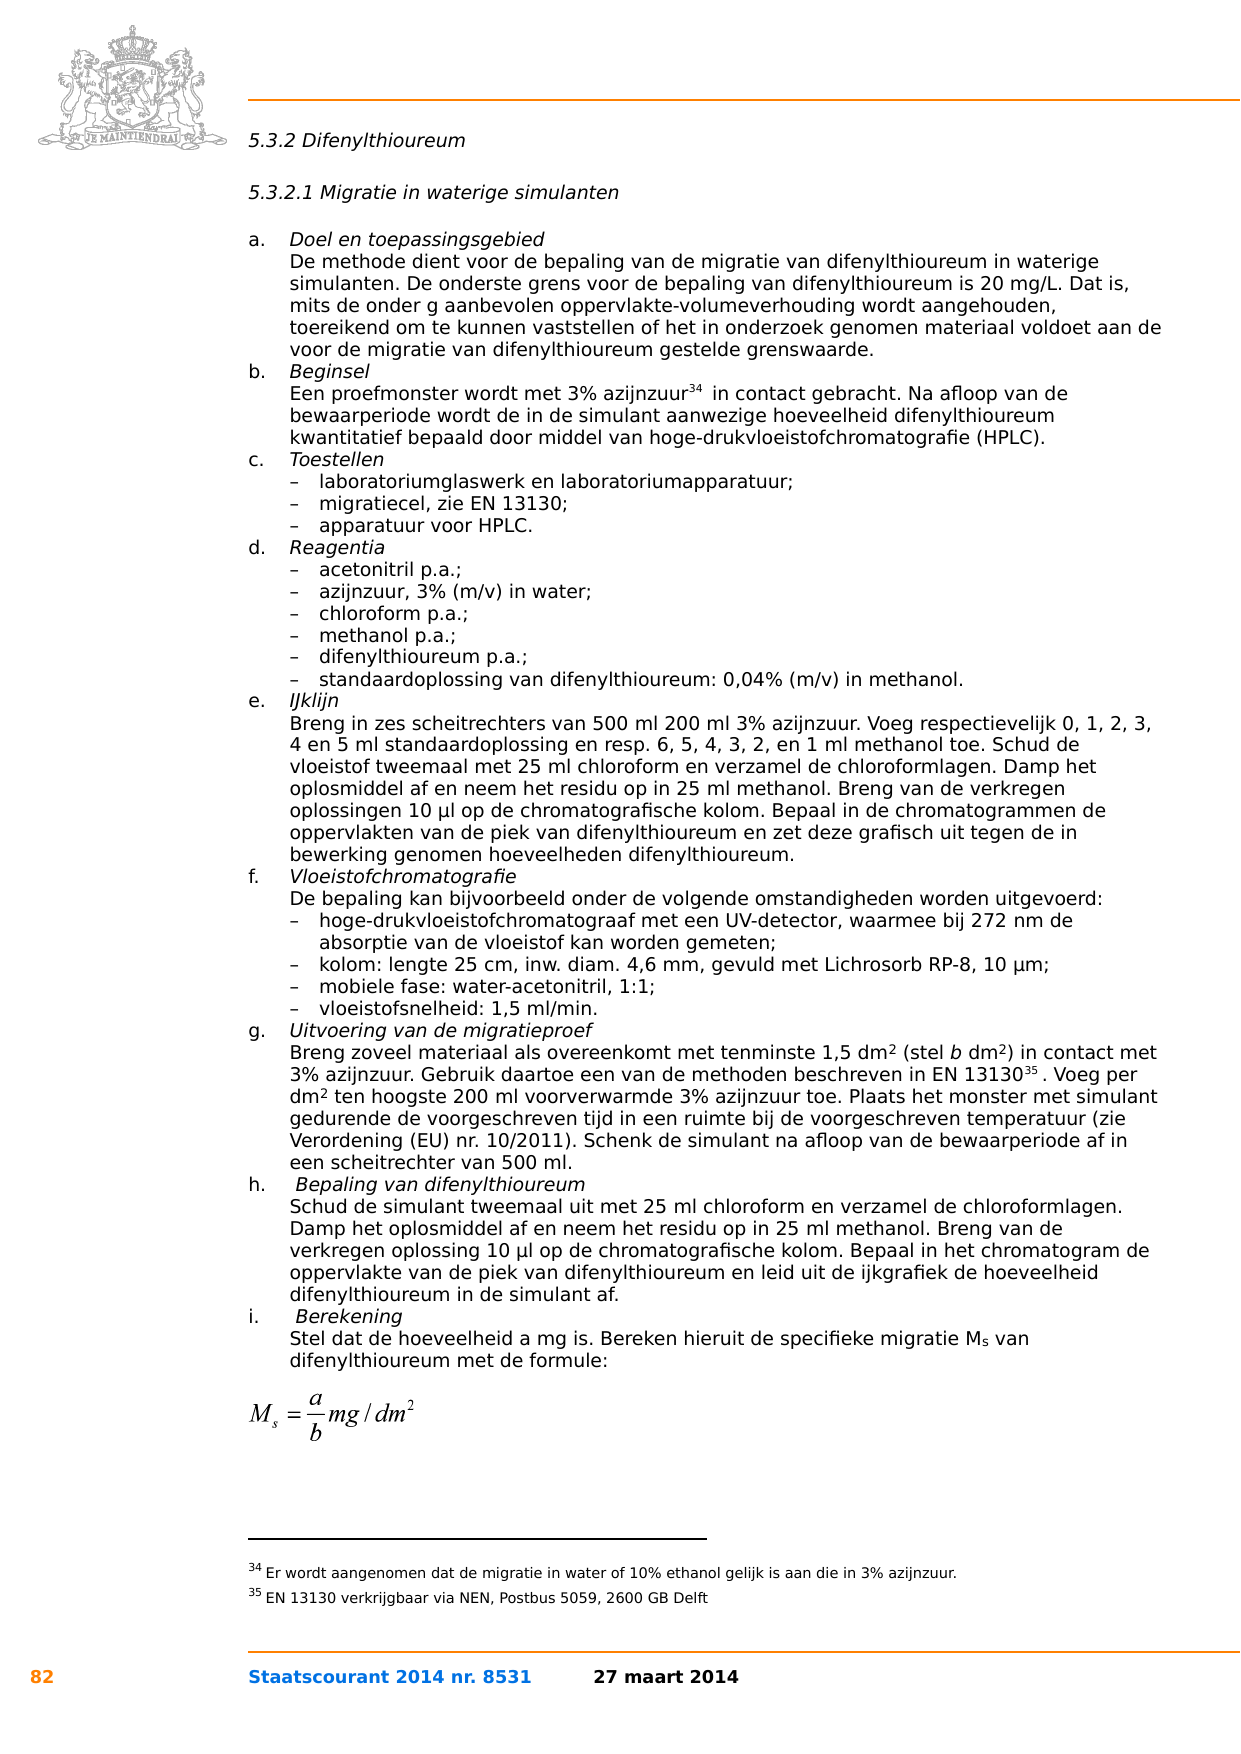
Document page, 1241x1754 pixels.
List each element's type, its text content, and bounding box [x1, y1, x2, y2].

text a. Doel en toepassingsgebied [248, 229, 1163, 251]
text – methanol p.a.; [289, 624, 1163, 646]
text – hoge-drukvloeistofchromatograaf met een UV-detector, waarmee bij 272 nm de absorptie van de vloeistof kan worden gemeten; [289, 910, 1163, 954]
text – mobiele fase: water-acetonitril, 1:1; [289, 976, 1163, 998]
picture [248, 1393, 414, 1441]
text – vloeistofsnelheid: 1,5 ml/min. [289, 998, 1163, 1020]
text – kolom: lengte 25 cm, inw. diam. 4,6 mm, gevuld met Lichrosorb RP-8, 10 μm; [289, 954, 1163, 976]
subtitle 5.3.2 Difenylthioureum [248, 130, 1163, 152]
text – migratiecel, zie EN 13130; [289, 493, 1163, 514]
text Breng zoveel materiaal als overeenkomt met tenminste 1,5 dm2 (stel b dm2) in contact met 3% azijnzuur. Gebruik daartoe een van de methoden beschreven in EN 13130. Voeg per dm2 ten hoogste 200 ml voorverwarmde 3% azijnzuur toe. Plaats het monster met simulant gedurende de voorgeschreven tijd in een ruimte bij de voorgeschreven temperatuur (zie Verordening (EU) nr. 10/2011). Schenk de simulant na afloop van de bewaarperiode af in een scheitrechter van 500 ml. [289, 1042, 1163, 1174]
text – standaardoplossing van difenylthioureum: 0,04% (m/v) in methanol. [289, 668, 1163, 690]
text De bepaling kan bijvoorbeeld onder de volgende omstandigheden worden uitgevoerd: [289, 888, 1163, 910]
text d. Reagentia [248, 537, 1163, 558]
text EN 13130 verkrijgbaar via NEN, Postbus 5059, 2600 GB Delft [248, 1586, 1163, 1608]
text Breng in zes scheitrechters van 500 ml 200 ml 3% azijnzuur. Voeg respectievelijk 0, 1, 2, 3, 4 en 5 ml standaardoplossing en resp. 6, 5, 4, 3, 2, en 1 ml methanol toe. Schud de vloeistof tweemaal met 25 ml chloroform en verzamel de chloroformlagen. Damp het oplosmiddel af en neem het residu op in 25 ml methanol. Breng van de verkregen oplossingen 10 μl op de chromatografische kolom. Bepaal in de chromatogrammen de oppervlakten van de piek van difenylthioureum en zet deze grafisch uit tegen de in bewerking genomen hoeveelheden difenylthioureum. [289, 712, 1163, 866]
text i. Berekening [248, 1306, 1163, 1328]
subtitle 5.3.2.1 Migratie in waterige simulanten [248, 182, 1163, 204]
text – laboratoriumglaswerk en laboratoriumapparatuur; [289, 471, 1163, 493]
text De methode dient voor de bepaling van de migratie van difenylthioureum in waterige simulanten. De onderste grens voor de bepaling van difenylthioureum is 20 mg/L. Dat is, mits de onder g aanbevolen oppervlakte-volumeverhouding wordt aangehouden, toereikend om te kunnen vaststellen of het in onderzoek genomen materiaal voldoet aan de voor de migratie van difenylthioureum gestelde grenswaarde. [289, 251, 1163, 361]
text – difenylthioureum p.a.; [289, 646, 1163, 668]
text – acetonitril p.a.; [289, 558, 1163, 581]
text b. Beginsel [248, 361, 1163, 383]
text h. Bepaling van difenylthioureum [248, 1174, 1163, 1196]
text e. IJklijn [248, 690, 1163, 712]
text c. Toestellen [248, 449, 1163, 471]
picture [38, 25, 227, 150]
text – azijnzuur, 3% (m/v) in water; [289, 581, 1163, 602]
text Stel dat de hoeveelheid a mg is. Bereken hieruit de specifieke migratie Ms van difenylthioureum met de formule: [289, 1328, 1163, 1372]
text Er wordt aangenomen dat de migratie in water of 10% ethanol gelijk is aan die in 3% azijnzuur. [248, 1561, 1163, 1583]
text g. Uitvoering van de migratieproef [248, 1020, 1163, 1042]
text Schud de simulant tweemaal uit met 25 ml chloroform en verzamel de chloroformlagen. Damp het oplosmiddel af en neem het residu op in 25 ml methanol. Breng van de verkregen oplossing 10 μl op de chromatografische kolom. Bepaal in het chromatogram de oppervlakte van de piek van difenylthioureum en leid uit de ijkgrafiek de hoeveelheid difenylthioureum in de simulant af. [289, 1196, 1163, 1306]
text – chloroform p.a.; [289, 602, 1163, 624]
text Een proefmonster wordt met 3% azijnzuur in contact gebracht. Na afloop van de bewaarperiode wordt de in de simulant aanwezige hoeveelheid difenylthioureum kwantitatief bepaald door middel van hoge-drukvloeistofchromatografie (HPLC). [289, 383, 1163, 449]
text – apparatuur voor HPLC. [289, 514, 1163, 537]
text f. Vloeistofchromatografie [248, 866, 1163, 888]
